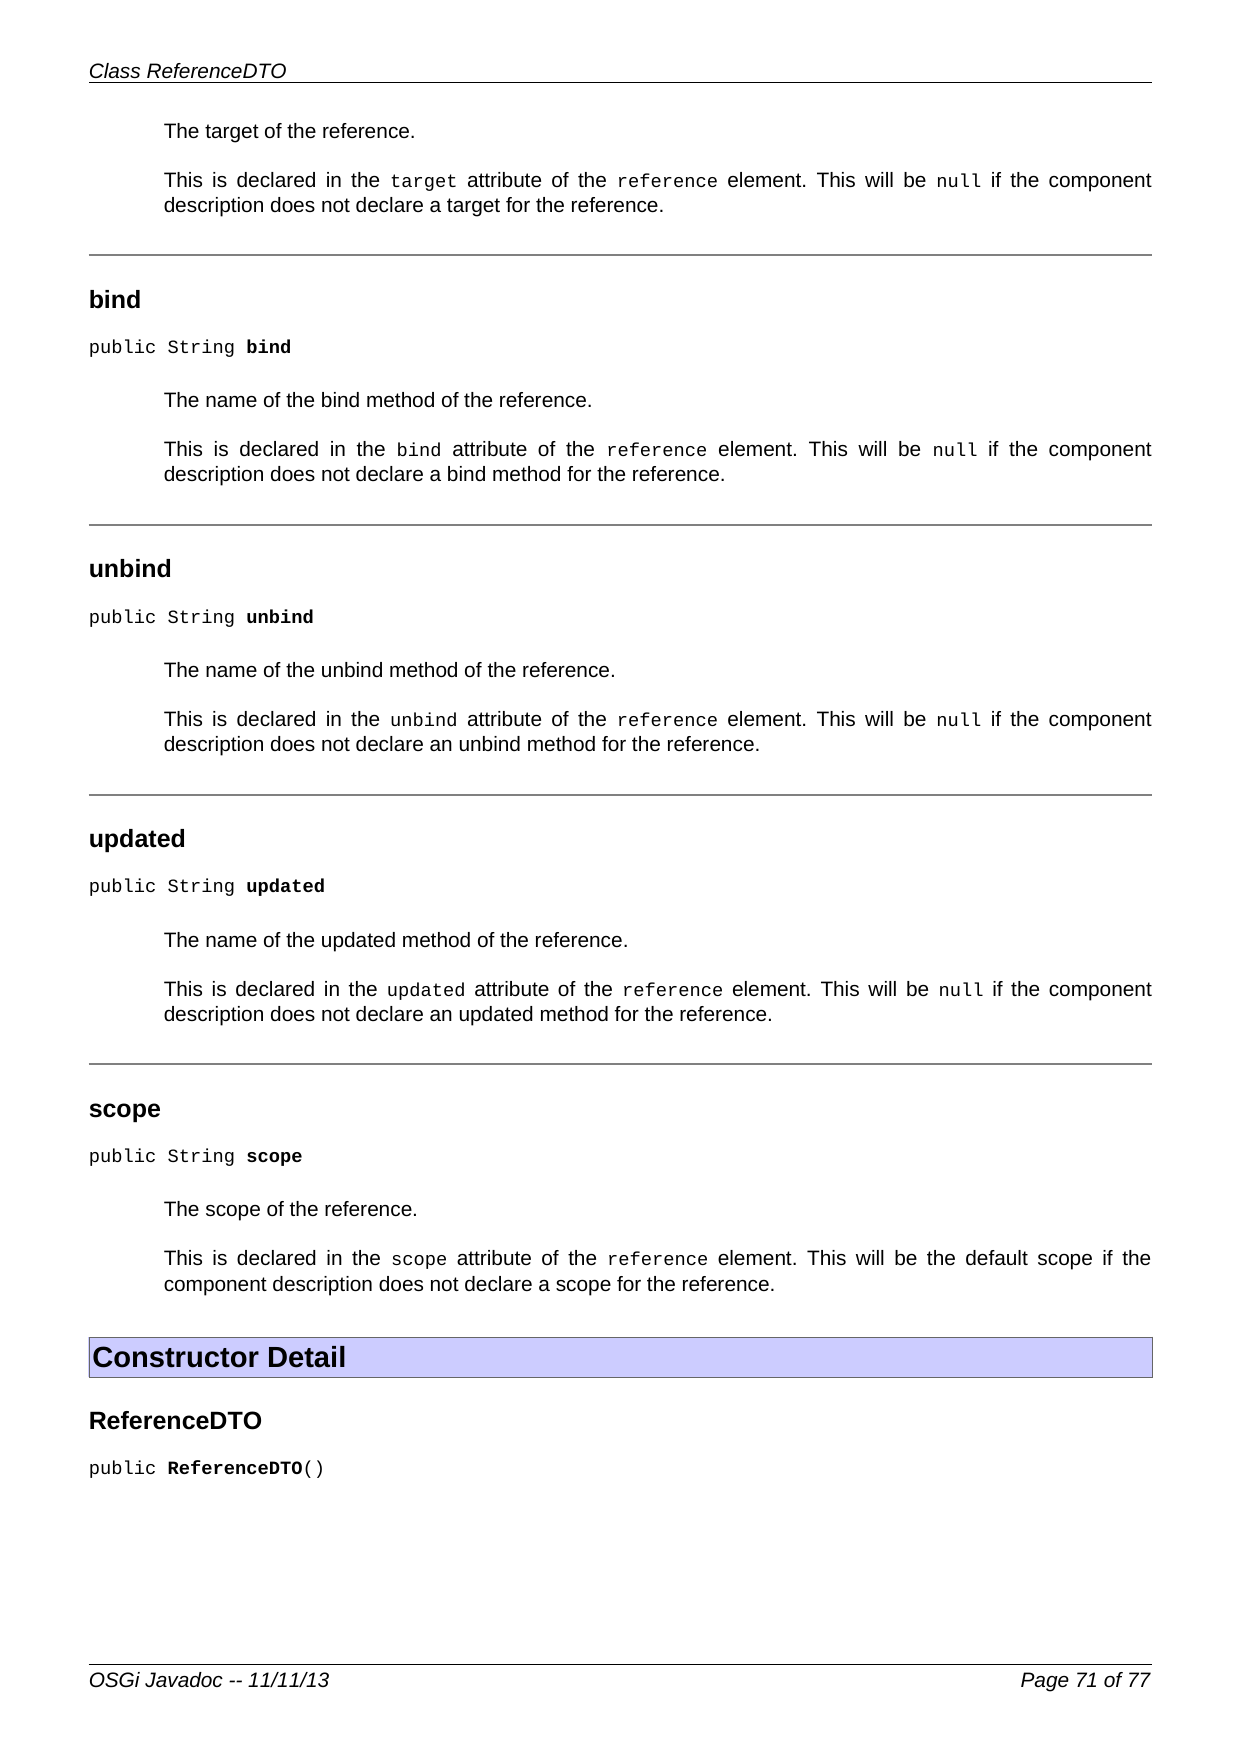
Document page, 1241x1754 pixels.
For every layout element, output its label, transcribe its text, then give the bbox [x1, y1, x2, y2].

text This is declared in the target attribute of the reference element. This will be null if the component description does not declare a target for the reference. [163, 167, 1152, 217]
text public ReferenceDTO() [88, 1459, 1152, 1480]
text The name of the updated method of the reference. [163, 927, 1152, 951]
subtitle updated [88, 824, 1152, 853]
text The name of the unbind method of the reference. [163, 658, 1152, 682]
text This is declared in the scope attribute of the reference element. This will be the default scope if the component description does not declare a scope for the reference. [163, 1246, 1152, 1295]
subtitle ReferenceDTO [88, 1406, 1152, 1434]
text public String unbind [88, 607, 1152, 629]
subtitle unbind [88, 554, 1152, 583]
text This is declared in the unbind attribute of the reference element. This will be null if the component description does not declare an unbind method for the reference. [163, 707, 1152, 756]
text The target of the reference. [163, 118, 1152, 142]
subtitle Constructor Detail [90, 1338, 1152, 1377]
subtitle scope [88, 1094, 1152, 1123]
text The scope of the reference. [163, 1197, 1152, 1221]
text public String updated [88, 877, 1152, 898]
text This is declared in the bind attribute of the reference element. This will be null if the component description does not declare a bind method for the reference. [163, 437, 1152, 486]
subtitle bind [88, 285, 1152, 313]
text The name of the bind method of the reference. [163, 388, 1152, 412]
text This is declared in the updated attribute of the reference element. This will be null if the component description does not declare an updated method for the reference. [163, 976, 1152, 1026]
text public String bind [88, 338, 1152, 359]
text public String scope [88, 1147, 1152, 1168]
